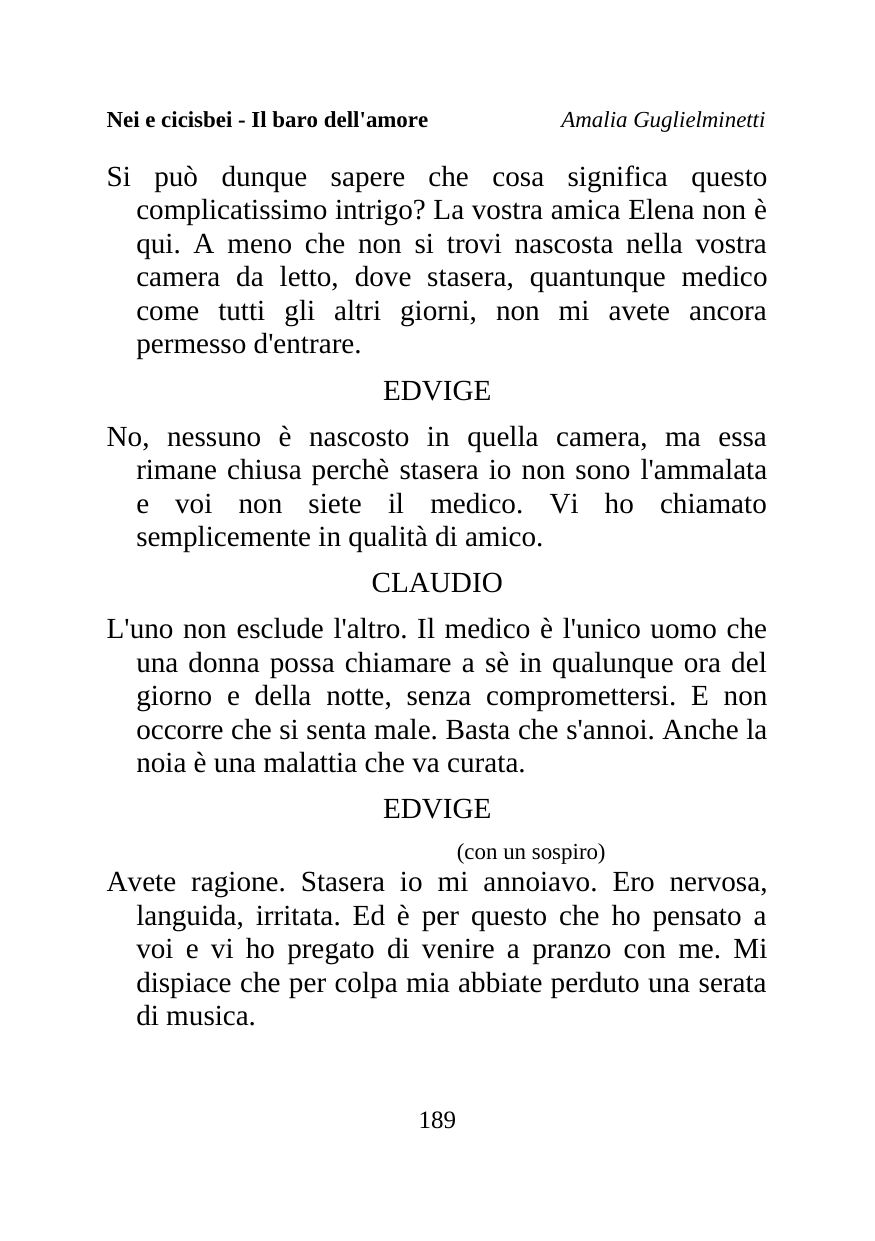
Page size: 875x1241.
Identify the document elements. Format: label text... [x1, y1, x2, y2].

text EDVIGE [106, 373, 768, 406]
text L'uno non esclude l'altro. Il medico è l'unico uomo che una donna possa chiamare a sè in qualunque ora del giorno e della notte, senza compromettersi. E non occorre che si senta male. Basta che s'annoi. Anche la noia è una malattia che va curata. [106, 611, 768, 779]
text Si può dunque sapere che cosa significa questo complicatissimo intrigo? La vostra amica Elena non è qui. A meno che non si trovi nascosta nella vostra camera da letto, dove stasera, quantunque medico come tutti gli altri giorni, non mi avete ancora permesso d'entrare. [106, 159, 768, 360]
text Avete ragione. Stasera io mi annoiavo. Ero nervosa, languida, irritata. Ed è per questo che ho pensato a voi e vi ho pregato di venire a pranzo con me. Mi dispiace che per colpa mia abbiate perduto una serata di musica. [106, 864, 768, 1032]
text EDVIGE [106, 792, 768, 825]
text (con un sospiro) [457, 838, 768, 864]
text CLAUDIO [106, 565, 768, 599]
text No, nessuno è nascosto in quella camera, ma essa rimane chiusa perchè stasera io non sono l'ammalata e voi non siete il medico. Vi ho chiamato semplicemente in qualità di amico. [106, 419, 768, 553]
